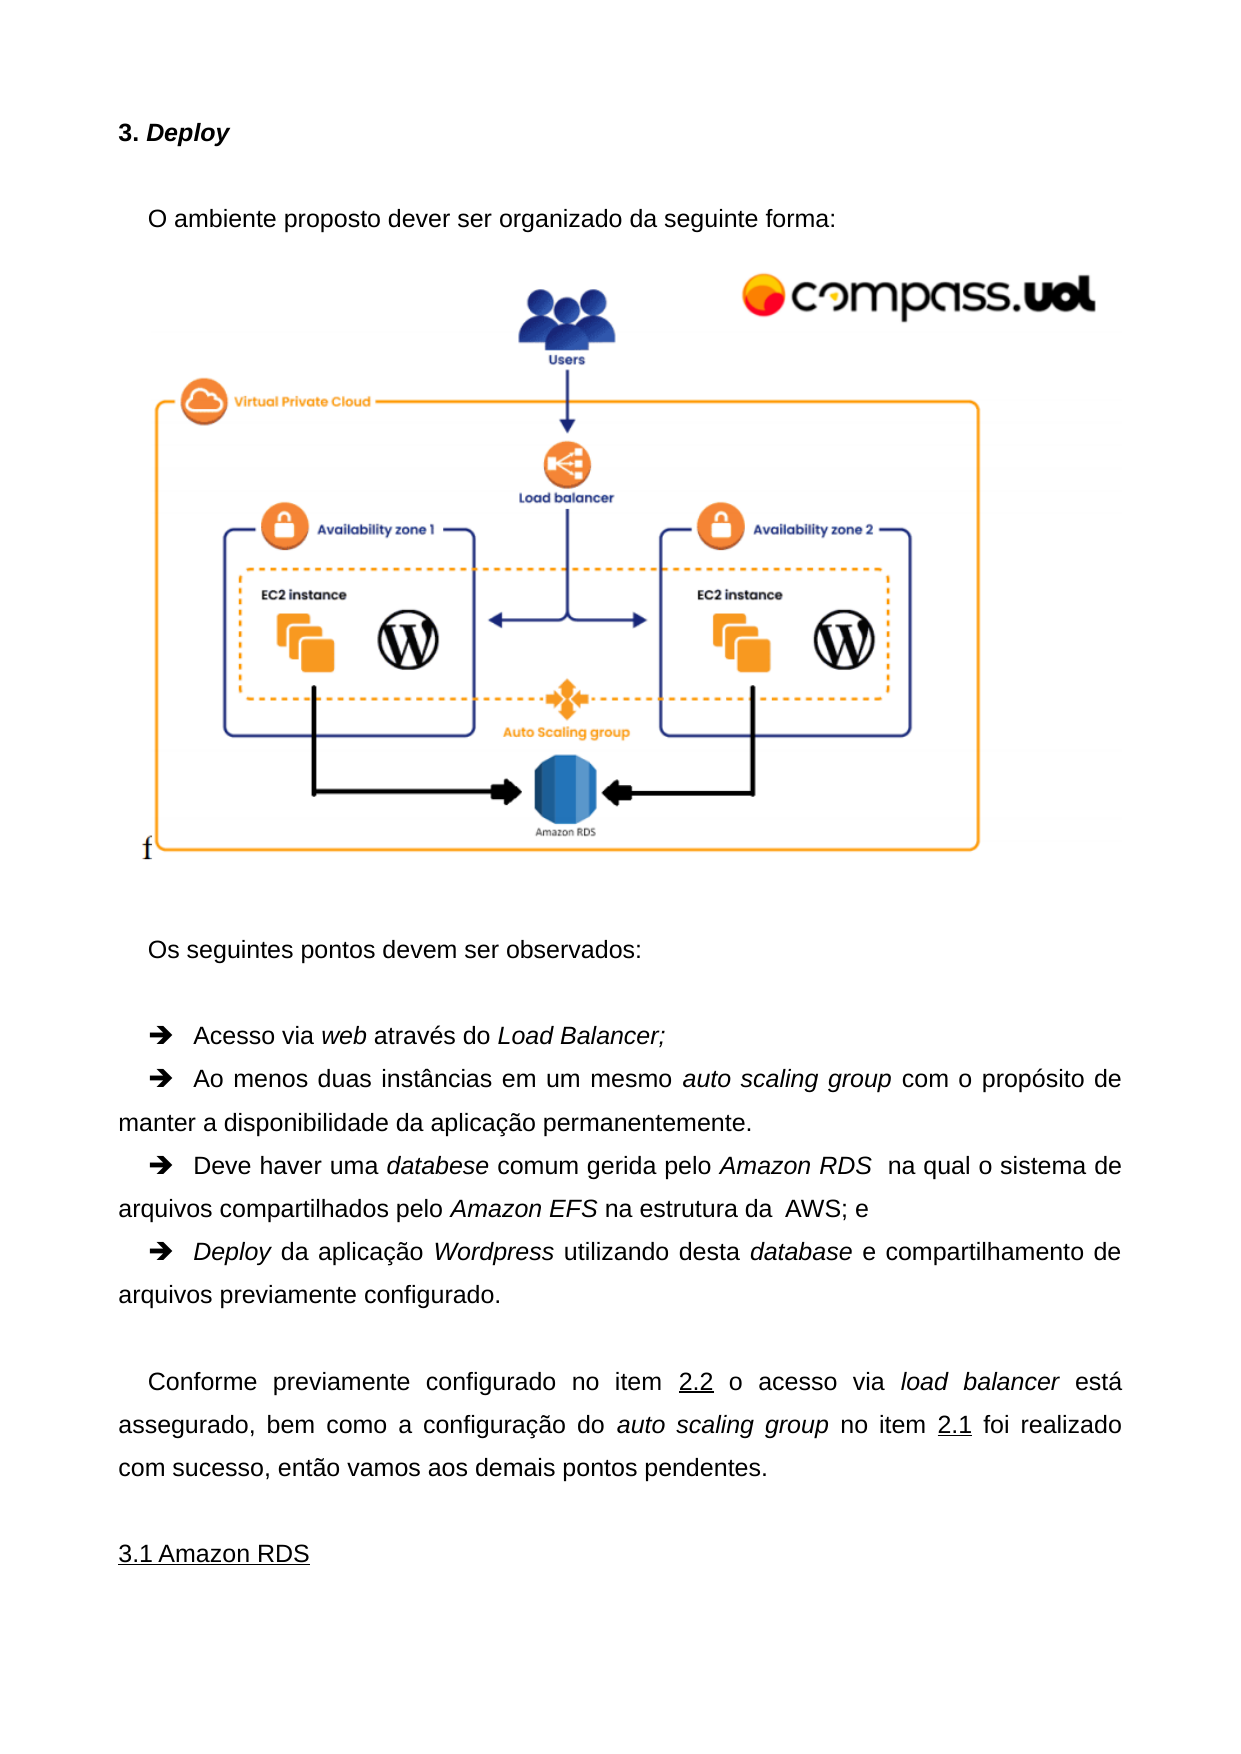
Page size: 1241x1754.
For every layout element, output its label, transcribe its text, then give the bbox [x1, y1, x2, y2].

list Acesso via web através do Load Balancer; [118, 1021, 1122, 1050]
text 3.1 Amazon RDS [118, 1539, 1122, 1568]
text Conforme previamente configurado no item 2.2 o acesso via load balancer está assegurado, bem como a configuração do auto scaling group no item 2.1 foi realizado com sucesso, então vamos aos demais pontos pendentes. [118, 1366, 1122, 1481]
list Ao menos duas instâncias em um mesmo auto scaling group com o propósito de manter a disponibilidade da aplicação permanentemente. [118, 1064, 1122, 1136]
text O ambiente proposto dever ser organizado da seguinte forma: [118, 204, 1122, 233]
picture [118, 247, 1123, 878]
text Os seguintes pontos devem ser observados: [118, 935, 1122, 963]
list Deploy da aplicação Wordpress utilizando desta database e compartilhamento de arquivos previamente configurado. [118, 1237, 1122, 1309]
list Deve haver uma databese comum gerida pelo Amazon RDS na qual o sistema de arquivos compartilhados pelo Amazon EFS na estrutura da AWS; e [118, 1151, 1122, 1223]
text 3. Deploy [118, 118, 1122, 147]
